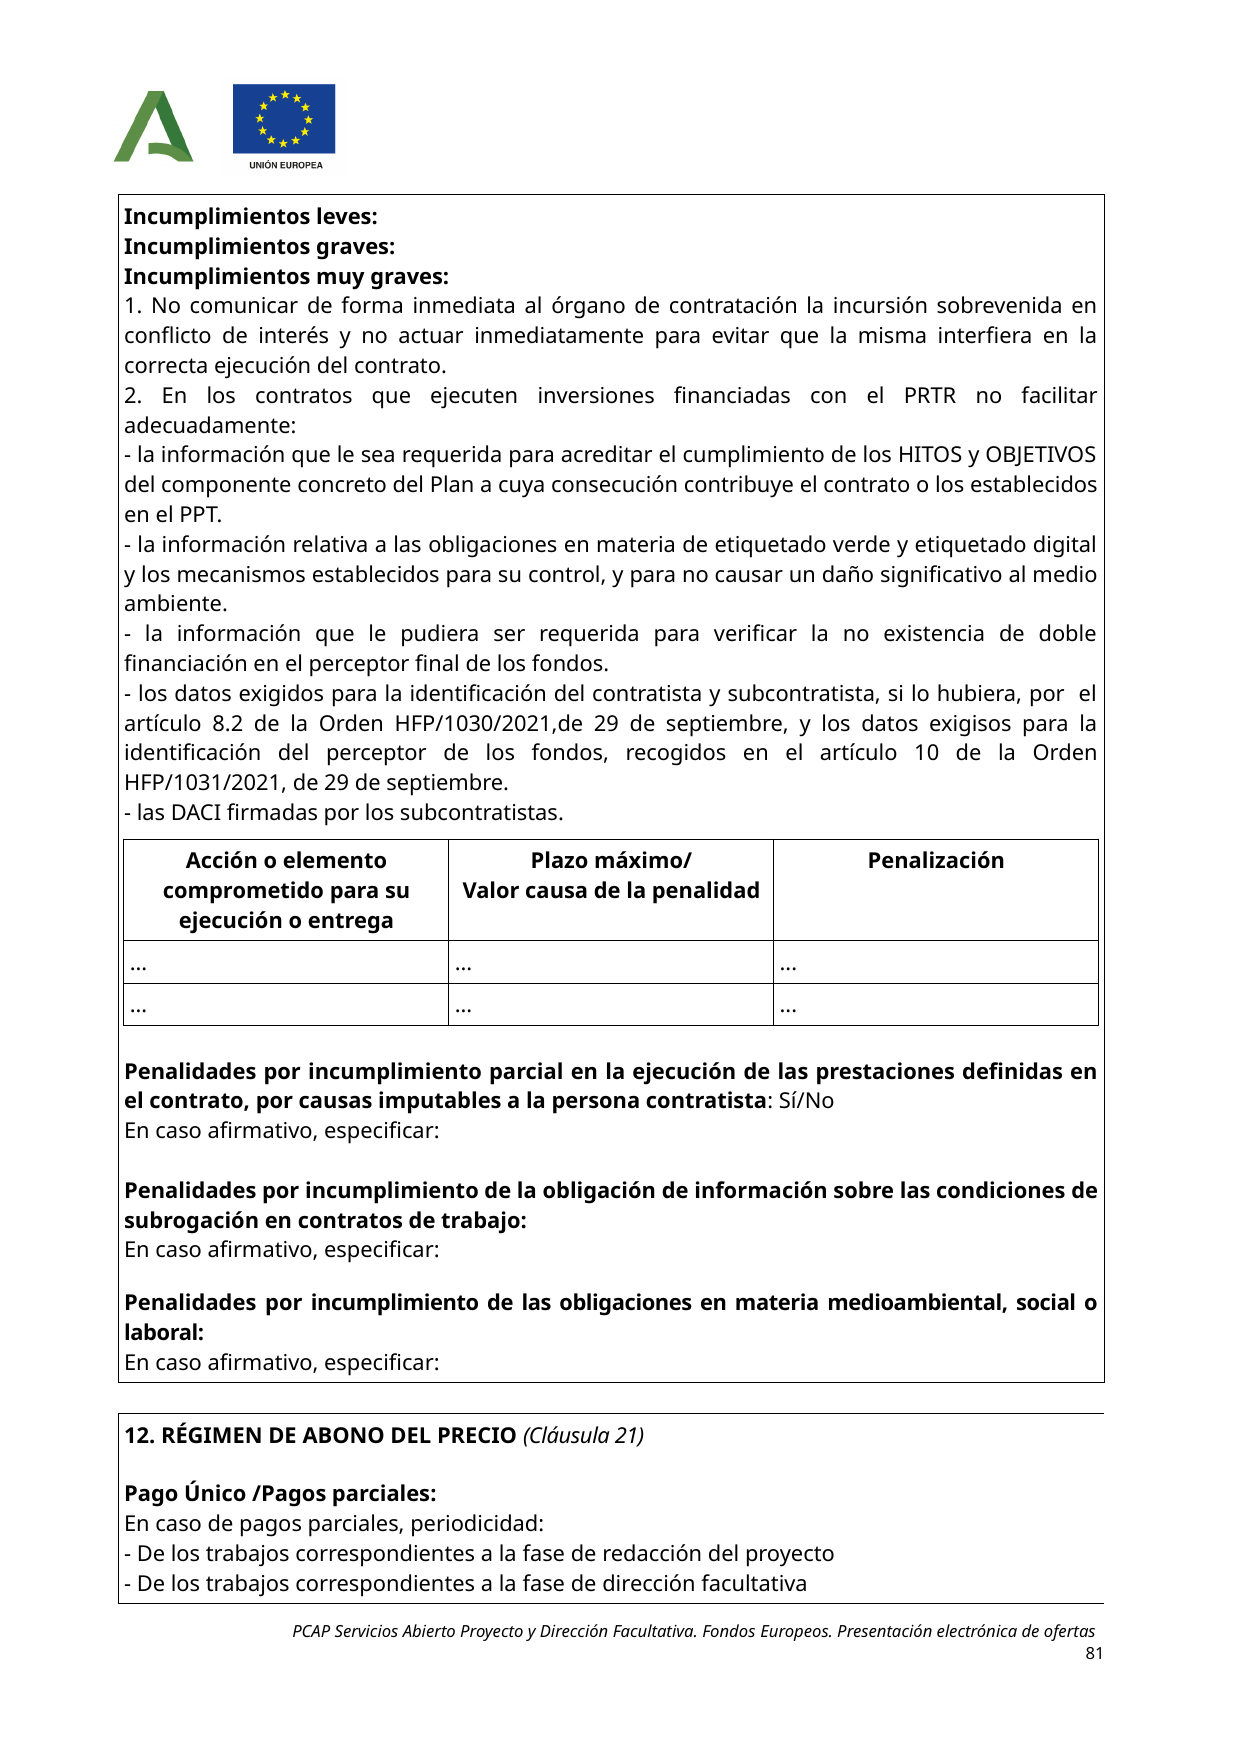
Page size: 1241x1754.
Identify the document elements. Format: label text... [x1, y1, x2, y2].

table_cell ... [774, 984, 1098, 1025]
table_cell ... [449, 941, 773, 983]
table_header Acción o elemento comprometido para su ejecución o entrega [124, 840, 448, 940]
table_cell ... [774, 941, 1098, 983]
table_cell ... [124, 941, 448, 983]
table_header Penalización [774, 840, 1098, 940]
picture [221, 78, 347, 176]
table_header 12. RÉGIMEN DE ABONO DEL PRECIO (Cláusula 21) Pago Único /Pagos parciales: En caso de pagos parciales, periodicidad: - De los trabajos correspondientes a la fase de redacción del proyecto - De los trabajos correspondientes a la fase de dirección facultativa [119, 1414, 1104, 1603]
table_header Incumplimientos leves: Incumplimientos graves: Incumplimientos muy graves: 1. No comunicar de forma inmediata al órgano de contratación la incursión sobrevenida en conflicto de interés y no actuar inmediatamente para evitar que la misma interfiera en la correcta ejecución del contrato. 2. En los contratos que ejecuten inversiones financiadas con el PRTR no facilitar adecuadamente: - la información que le sea requerida para acreditar el cumplimiento de los HITOS y OBJETIVOS del componente concreto del Plan a cuya consecución contribuye el contrato o los establecidos en el PPT. - la información relativa a las obligaciones en materia de etiquetado verde y etiquetado digital y los mecanismos establecidos para su control, y para no causar un daño significativo al medio ambiente. - la información que le pudiera ser requerida para verificar la no existencia de doble financiación en el perceptor final de los fondos. - los datos exigidos para la identificación del contratista y subcontratista, si lo hubiera, por el artículo 8.2 de la Orden HFP/1030/2021,de 29 de septiembre, y los datos exigisos para la identificación del perceptor de los fondos, recogidos en el artículo 10 de la Orden HFP/1031/2021, de 29 de septiembre. - las DACI firmadas por los subcontratistas. Penalidades por incumplimiento parcial en la ejecución de las prestaciones definidas en el contrato, por causas imputables a la persona contratista: Sí/No En caso afirmativo, especificar: Penalidades por incumplimiento de la obligación de información sobre las condiciones de subrogación en contratos de trabajo: En caso afirmativo, especificar: Penalidades por incumplimiento de las obligaciones en materia medioambiental, social o laboral: En caso afirmativo, especificar: [119, 195, 1104, 1382]
picture [109, 86, 198, 166]
table_cell ... [124, 984, 448, 1025]
table_cell ... [449, 984, 773, 1025]
table_header Plazo máximo/ Valor causa de la penalidad [449, 840, 773, 940]
